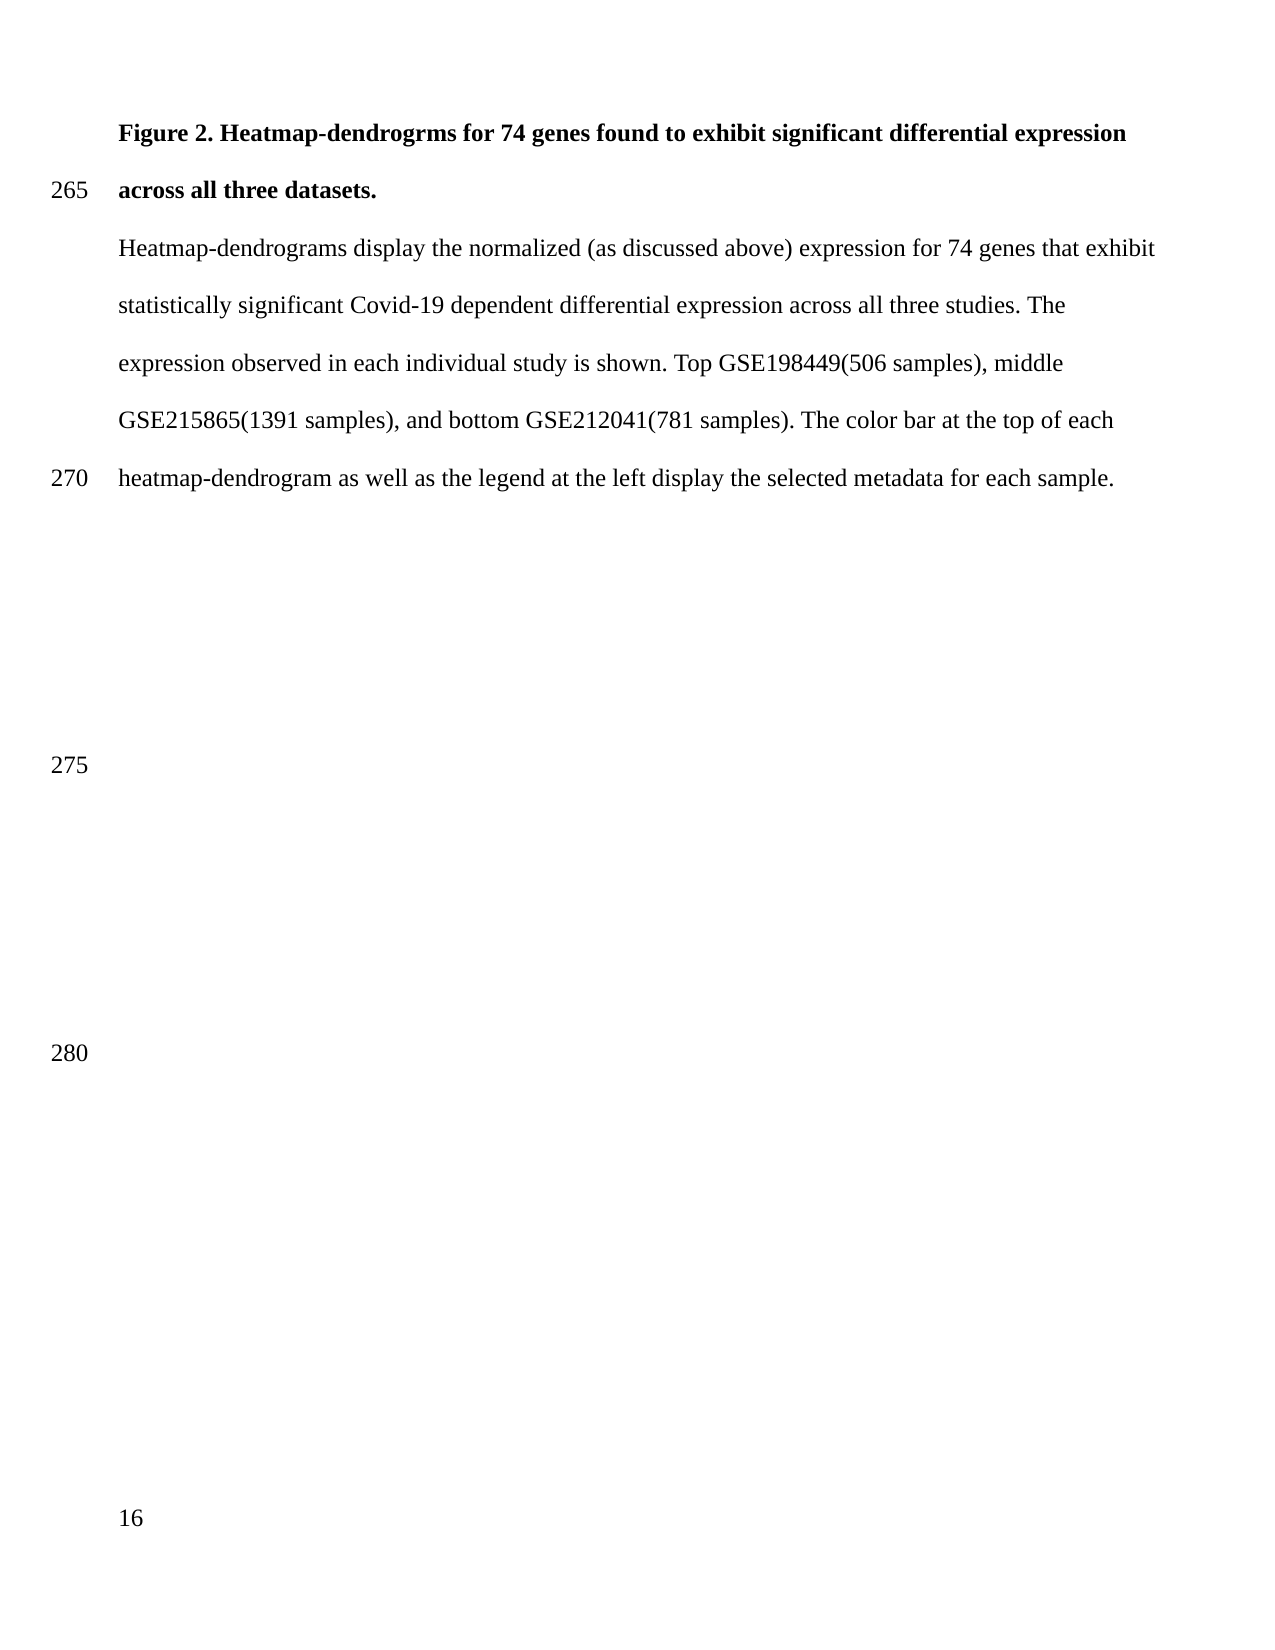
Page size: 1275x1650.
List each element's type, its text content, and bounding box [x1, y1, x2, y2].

text Figure 2. Heatmap-dendrogrms for 74 genes found to exhibit significant differential expression across all three datasets. [118, 118, 1157, 204]
text Heatmap-dendrograms display the normalized (as discussed above) expression for 74 genes that exhibit statistically significant Covid-19 dependent differential expression across all three studies. The expression observed in each individual study is shown. Top GSE198449(506 samples), middle GSE215865(1391 samples), and bottom GSE212041(781 samples). The color bar at the top of each heatmap-dendrogram as well as the legend at the left display the selected metadata for each sample. [118, 233, 1157, 492]
